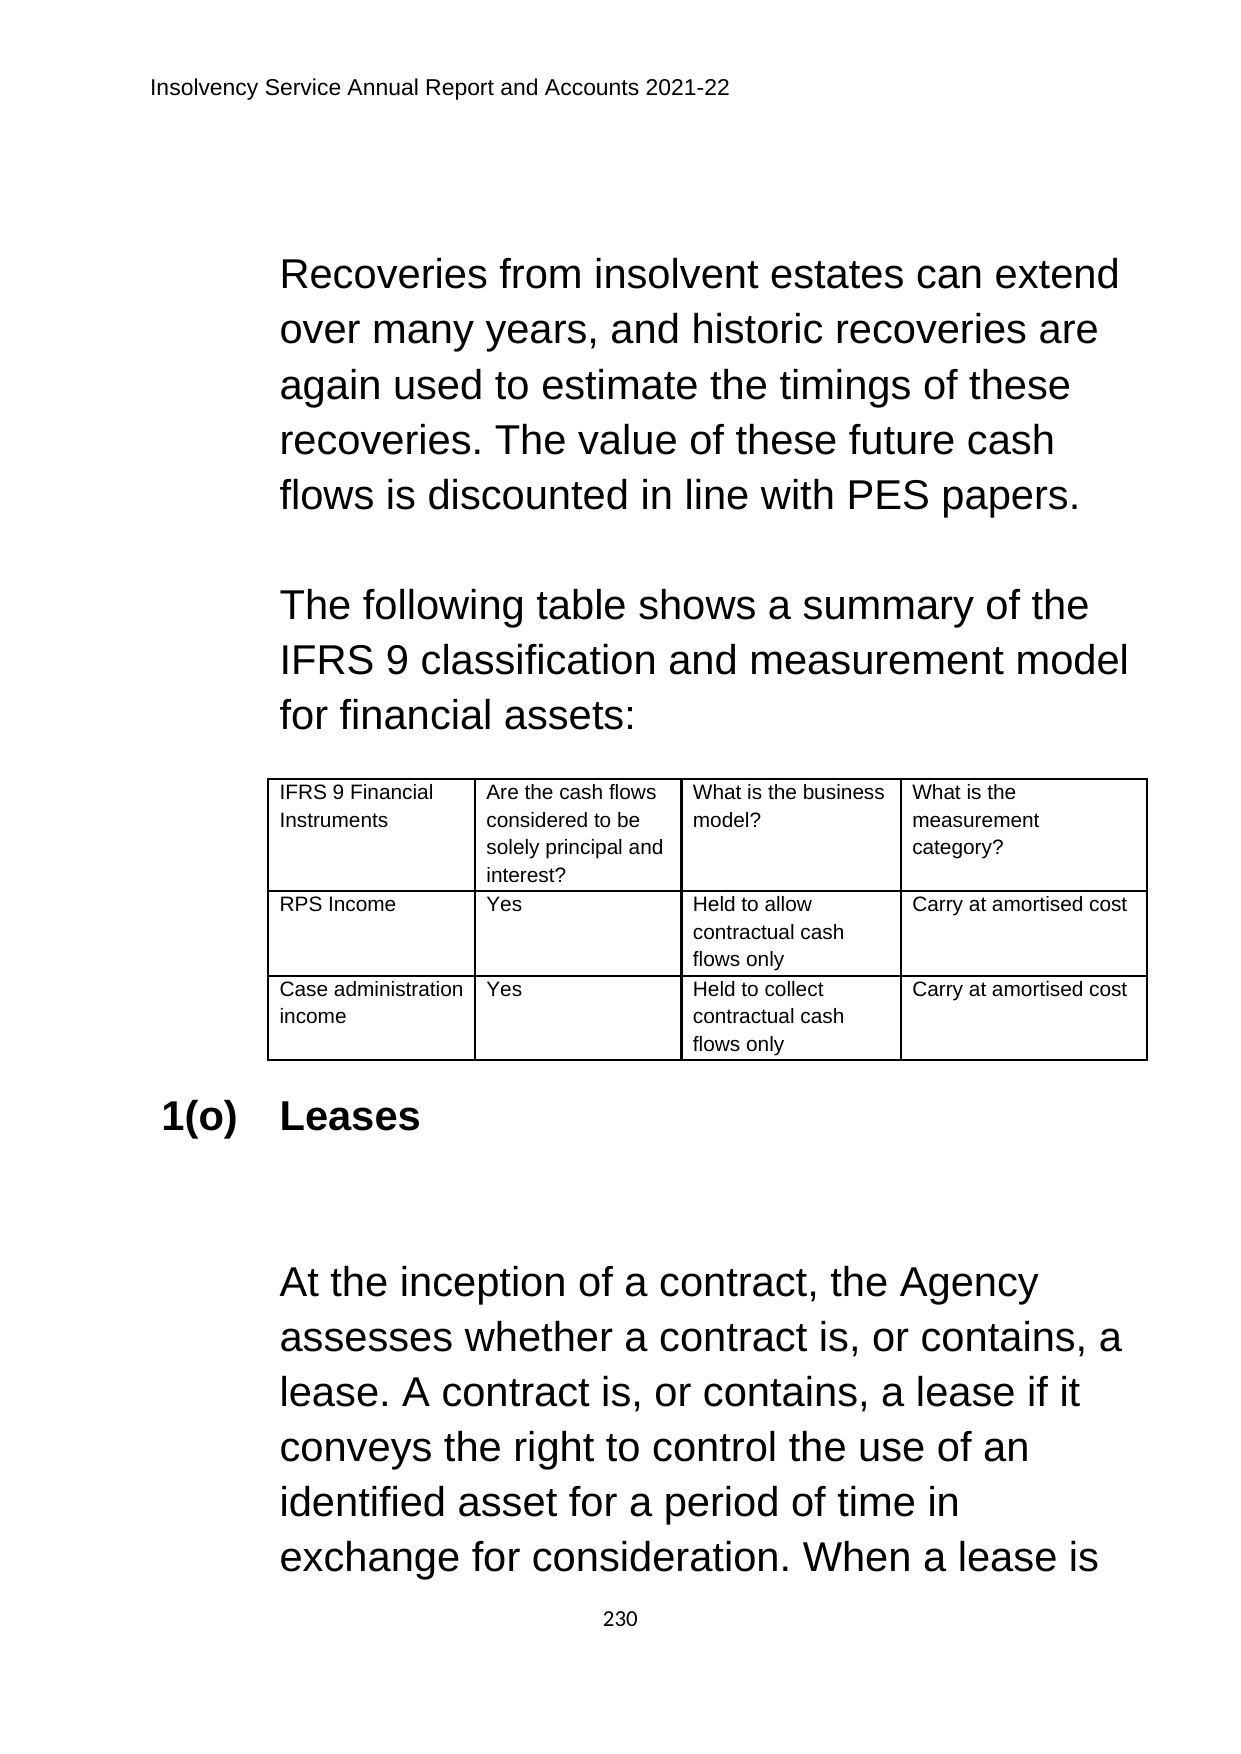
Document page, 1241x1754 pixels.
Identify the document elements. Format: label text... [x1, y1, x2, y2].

table_header Recoveries from insolvent estates can extend over many years, and historic recoveries are again used to estimate the timings of these recoveries. The value of these future cash flows is discounted in line with PES papers. [268, 195, 1147, 580]
table_cell Yes [476, 977, 680, 1059]
table_cell [150, 890, 267, 975]
table_cell [150, 1257, 268, 1580]
table_cell At the inception of a contract, the Agency assesses whether a contract is, or contains, a lease. A contract is, or contains, a lease if it conveys the right to control the use of an identified asset for a period of time in exchange for consideration. When a lease is [268, 1257, 1147, 1580]
table_cell [150, 746, 268, 778]
table_cell [150, 1059, 268, 1092]
table_cell [150, 975, 267, 1059]
table_cell What is the measurement category? [902, 780, 1146, 890]
table_cell Leases [268, 1092, 1147, 1257]
table_cell What is the business model? [683, 780, 900, 890]
table_cell The following table shows a summary of the IFRS 9 classification and measurement model for financial assets: [268, 580, 1147, 746]
table_cell Yes [476, 892, 680, 975]
table_cell Case administration income [269, 977, 474, 1059]
table_cell Are the cash flows considered to be solely principal and interest? [476, 780, 680, 890]
table_cell RPS Income [269, 892, 474, 975]
table_cell Held to allow contractual cash flows only [683, 892, 900, 975]
table_cell Carry at amortised cost [902, 892, 1146, 975]
table_cell Carry at amortised cost [902, 977, 1146, 1059]
table_cell [150, 778, 267, 890]
table_cell Held to collect contractual cash flows only [683, 977, 900, 1059]
table_header [150, 195, 268, 580]
table_cell IFRS 9 Financial Instruments [269, 780, 474, 890]
table_cell 1(o) [150, 1092, 268, 1257]
table_cell [268, 1061, 1147, 1092]
table_cell [150, 580, 268, 746]
table_cell [268, 746, 1147, 778]
